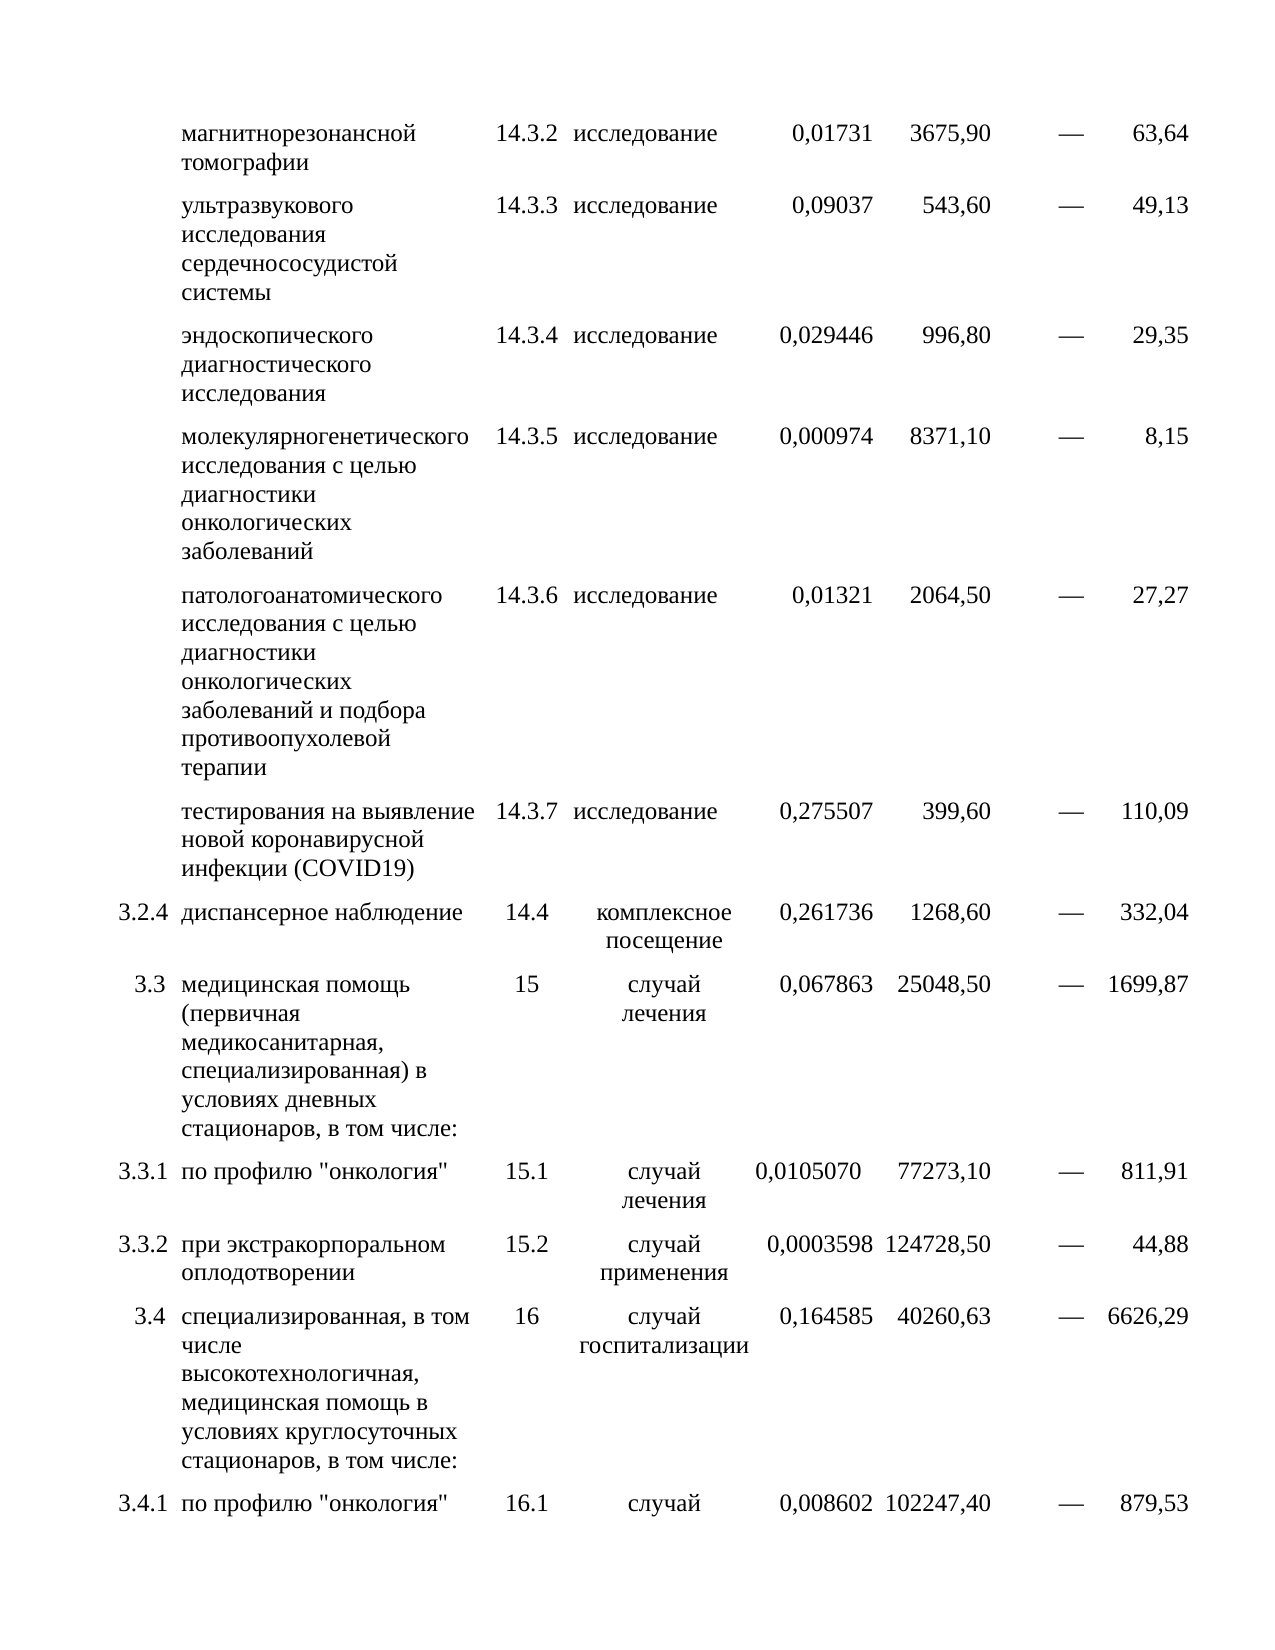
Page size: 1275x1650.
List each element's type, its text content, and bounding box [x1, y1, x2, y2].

table_cell 0,067863 [755, 969, 873, 1156]
table_cell — [991, 1488, 1083, 1532]
table_cell 110,09 [1083, 796, 1188, 897]
table_cell 6626,29 [1083, 1301, 1188, 1488]
table_cell диспансерное наблюдение [181, 897, 480, 969]
table_cell 332,04 [1083, 897, 1188, 969]
table_cell — [991, 118, 1083, 190]
table_cell [118, 796, 181, 897]
table_cell случай [573, 1488, 755, 1532]
table_cell при экстракорпоральном оплодотворении [181, 1229, 480, 1301]
table_cell 0,261736 [755, 897, 873, 969]
table_cell 3.2.4 [118, 897, 181, 969]
table_cell исследование [573, 796, 755, 897]
table_cell 15.2 [480, 1229, 573, 1301]
table_cell магнитнорезонансной томографии [181, 118, 480, 190]
table_cell исследование [573, 320, 755, 421]
table_cell 879,53 [1083, 1488, 1188, 1532]
table_cell медицинская помощь (первичная медикосанитарная, специализированная) в условиях дневных стационаров, в том числе: [181, 969, 480, 1156]
table_cell 14.3.3 [480, 190, 573, 320]
table_cell 3675,90 [873, 118, 991, 190]
table_cell 811,91 [1083, 1156, 1188, 1229]
table_cell 0,029446 [755, 320, 873, 421]
table_cell исследование [573, 580, 755, 796]
table_cell исследование [573, 190, 755, 320]
table_cell [118, 118, 181, 796]
table_cell 0,01321 [755, 580, 873, 796]
table_cell 0,0105070 [755, 1156, 873, 1229]
table_cell исследование [573, 118, 755, 190]
table_cell — [1189, 969, 1275, 1156]
table_cell 16 [480, 1301, 573, 1488]
table_cell — [991, 1156, 1083, 1229]
table_cell исследование [573, 421, 755, 580]
table_cell 14.3.5 [480, 421, 573, 580]
table_cell — [991, 796, 1083, 897]
table_cell 399,60 [873, 796, 991, 897]
table_cell 124728,50 [873, 1229, 991, 1301]
table_cell по профилю "онкология" [181, 1156, 480, 1229]
table_cell комплексное посещение [573, 897, 755, 969]
table_cell 0,000974 [755, 421, 873, 580]
table_cell 0,008602 [755, 1488, 873, 1532]
table_cell патологоанатомического исследования с целью диагностики онкологических заболеваний и подбора противоопухолевой терапии [181, 580, 480, 796]
table_cell молекулярногенетического исследования с целью диагностики онкологических заболеваний [181, 421, 480, 580]
table_cell — [1189, 118, 1275, 190]
table_cell 8,15 [1083, 421, 1188, 580]
table_cell 40260,63 [873, 1301, 991, 1488]
table_cell 2064,50 [873, 580, 991, 796]
table_cell — [1189, 796, 1275, 897]
table_cell 14.3.7 [480, 796, 573, 897]
table_cell 14.4 [480, 897, 573, 969]
table_cell — [1189, 580, 1275, 796]
table_cell — [1189, 320, 1275, 421]
table_cell 49,13 [1083, 190, 1188, 320]
table_cell 77273,10 [873, 1156, 991, 1229]
table_cell 0,164585 [755, 1301, 873, 1488]
table_cell 15.1 [480, 1156, 573, 1229]
table_cell случай применения [573, 1229, 755, 1301]
table_cell — [1189, 1229, 1275, 1301]
table_cell — [1189, 1301, 1275, 1488]
table_cell случай лечения [573, 1156, 755, 1229]
table_cell 3.3.2 [118, 1229, 181, 1301]
table_cell 0,275507 [755, 796, 873, 897]
table_cell 0,01731 [755, 118, 873, 190]
table_cell 25048,50 [873, 969, 991, 1156]
table_cell специализированная, в том числе высокотехнологичная, медицинская помощь в условиях круглосуточных стационаров, в том числе: [181, 1301, 480, 1488]
table_cell — [1189, 897, 1275, 969]
table_cell 3.3.1 [118, 1156, 181, 1229]
table_cell — [1189, 1488, 1275, 1532]
table_cell тестирования на выявление новой коронавирусной инфекции (COVID19) [181, 796, 480, 897]
table_cell 14.3.2 [480, 118, 573, 190]
table_cell — [991, 897, 1083, 969]
table_cell 27,27 [1083, 580, 1188, 796]
table_cell 3.4 [118, 1301, 181, 1488]
table_cell 1268,60 [873, 897, 991, 969]
table_cell — [1189, 421, 1275, 580]
table_cell 3.3 [118, 969, 181, 1156]
table_cell 102247,40 [873, 1488, 991, 1532]
table_cell 0,0003598 [755, 1229, 873, 1301]
table_cell — [991, 1229, 1083, 1301]
table_cell 14.3.4 [480, 320, 573, 421]
table_cell 14.3.6 [480, 580, 573, 796]
table_cell 15 [480, 969, 573, 1156]
table_cell 543,60 [873, 190, 991, 320]
table_cell — [991, 580, 1083, 796]
table_cell 3.4.1 [118, 1488, 181, 1532]
table_cell 8371,10 [873, 421, 991, 580]
table_cell 0,09037 [755, 190, 873, 320]
table_cell 29,35 [1083, 320, 1188, 421]
table_cell 996,80 [873, 320, 991, 421]
table_cell случай госпитализации [573, 1301, 755, 1488]
table_cell — [991, 1301, 1083, 1488]
table_cell — [991, 320, 1083, 421]
table_cell — [1189, 190, 1275, 320]
table_cell — [1189, 1156, 1275, 1229]
table_cell 16.1 [480, 1488, 573, 1532]
table_cell — [991, 421, 1083, 580]
table_cell случай лечения [573, 969, 755, 1156]
table_cell 44,88 [1083, 1229, 1188, 1301]
table_cell ультразвукового исследования сердечнососудистой системы [181, 190, 480, 320]
table_cell по профилю "онкология" [181, 1488, 480, 1532]
table_cell — [991, 190, 1083, 320]
table_cell эндоскопического диагностического исследования [181, 320, 480, 421]
table_cell 1699,87 [1083, 969, 1188, 1156]
table_cell 63,64 [1083, 118, 1188, 190]
table_cell — [991, 969, 1083, 1156]
